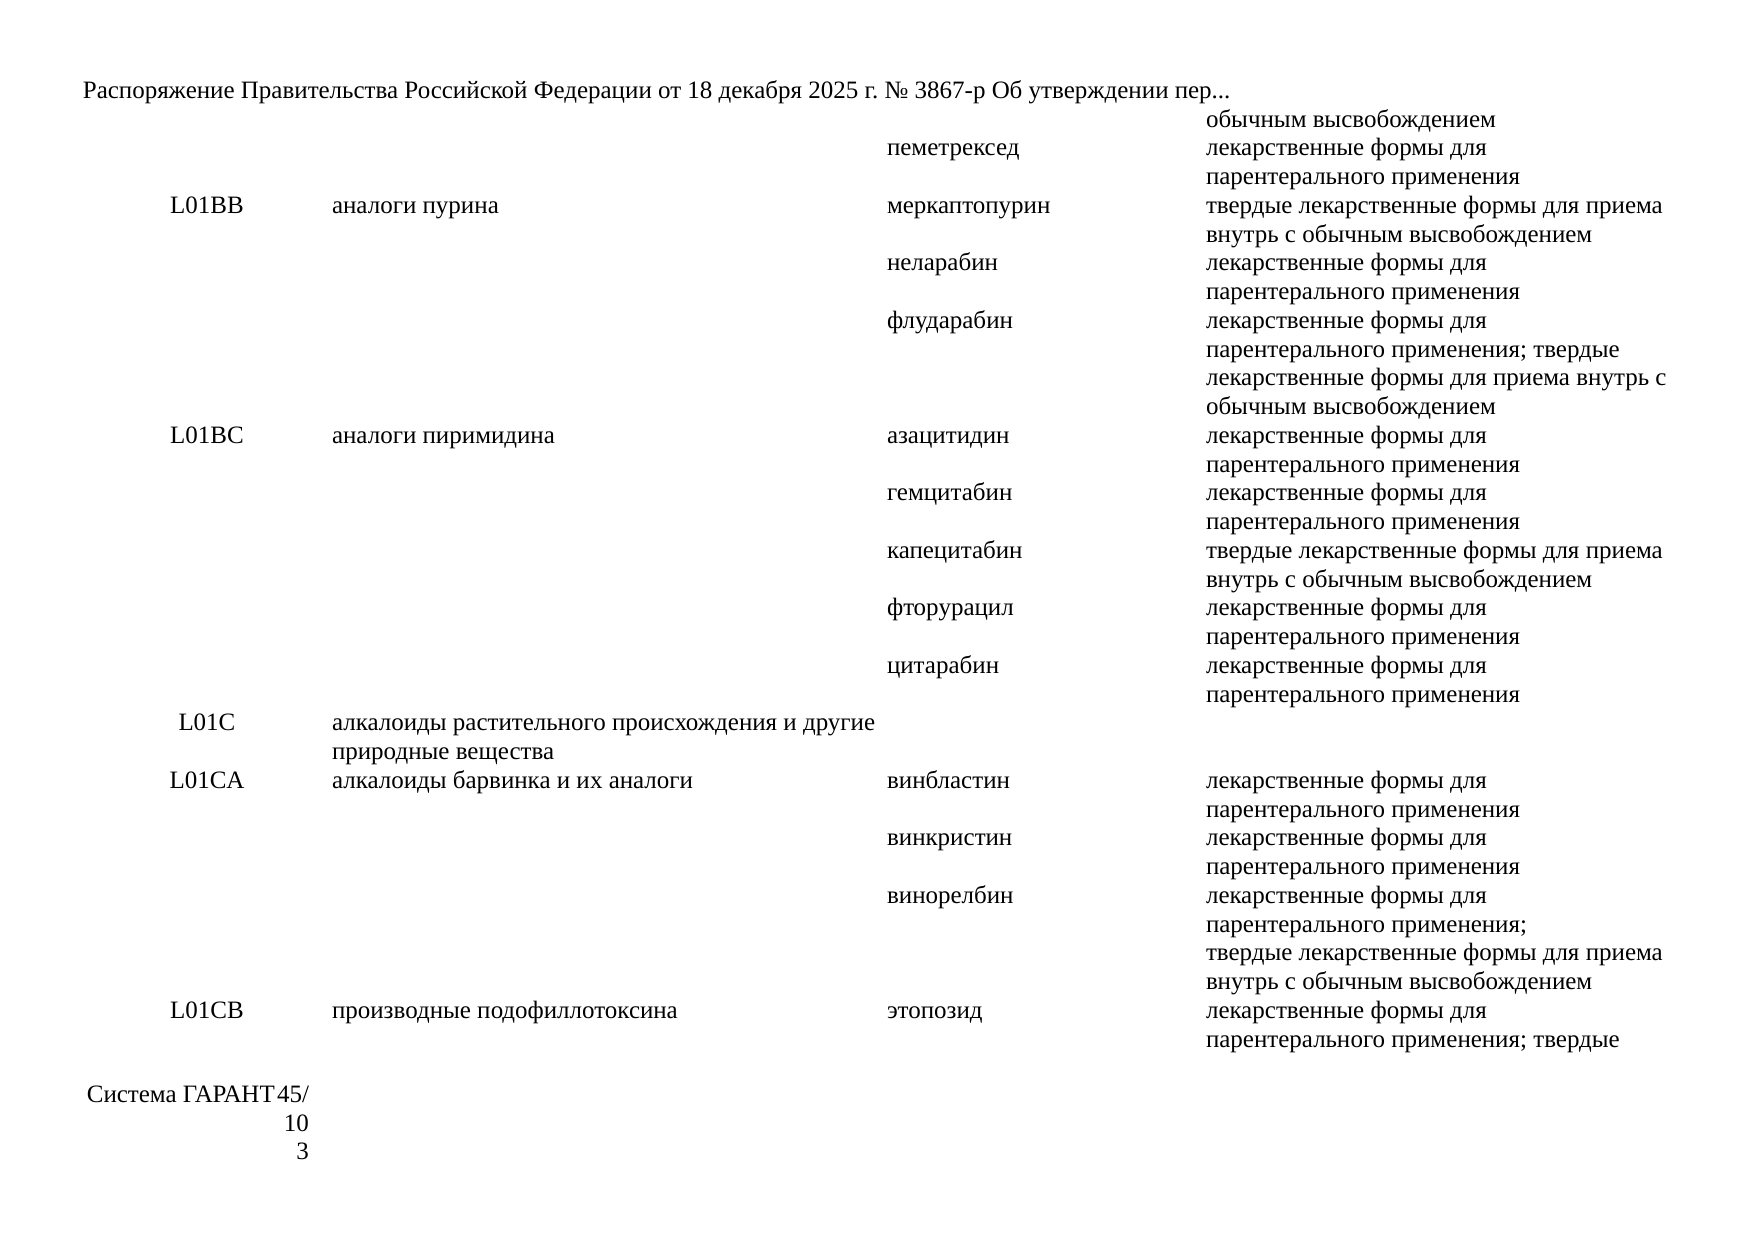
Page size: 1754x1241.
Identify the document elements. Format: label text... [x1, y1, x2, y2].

table_cell лекарственные формы для парентерального применения; твердые лекарственные формы для приема внутрь с обычным высвобождением [1205, 305, 1671, 420]
table_cell [886, 938, 1205, 995]
table_cell лекарственные формы для парентерального применения [1205, 478, 1671, 535]
table_cell L01CB [83, 995, 331, 1052]
table_cell [331, 535, 886, 592]
table_cell [331, 478, 886, 535]
table_cell лекарственные формы для парентерального применения [1205, 823, 1671, 880]
table_cell цитарабин [886, 650, 1205, 707]
table_cell [331, 133, 886, 190]
table_cell [83, 535, 331, 592]
table_cell [83, 133, 331, 190]
table_cell лекарственные формы для парентерального применения [1205, 650, 1671, 707]
table_cell винбластин [886, 765, 1205, 822]
table_cell фторурацил [886, 593, 1205, 650]
table_cell азацитидин [886, 420, 1205, 477]
table_cell алкалоиды растительного происхождения и другие природные вещества [331, 708, 886, 765]
table_cell неларабин [886, 248, 1205, 305]
table_cell [83, 248, 331, 305]
table_cell аналоги пурина [331, 190, 886, 247]
table_cell L01BC [83, 420, 331, 477]
table_cell L01C [83, 708, 331, 765]
table_cell винкристин [886, 823, 1205, 880]
table_cell аналоги пиримидина [331, 420, 886, 477]
table_cell [83, 880, 331, 937]
table_cell лекарственные формы для парентерального применения [1205, 248, 1671, 305]
table_cell [83, 104, 331, 132]
table_cell лекарственные формы для парентерального применения [1205, 133, 1671, 190]
table_cell [331, 248, 886, 305]
table_cell [886, 104, 1205, 132]
table_cell L01BB [83, 190, 331, 247]
table_cell лекарственные формы для парентерального применения [1205, 420, 1671, 477]
table_cell меркаптопурин [886, 190, 1205, 247]
table_cell [83, 478, 331, 535]
table_cell [331, 938, 886, 995]
table_cell винорелбин [886, 880, 1205, 937]
table_cell [83, 650, 331, 707]
table_cell твердые лекарственные формы для приема внутрь с обычным высвобождением [1205, 190, 1671, 247]
table_cell [331, 880, 886, 937]
table_cell твердые лекарственные формы для приема внутрь с обычным высвобождением [1205, 535, 1671, 592]
table_cell пеметрексед [886, 133, 1205, 190]
table_cell твердые лекарственные формы для приема внутрь с обычным высвобождением [1205, 938, 1671, 995]
table_cell производные подофиллотоксина [331, 995, 886, 1052]
table_cell лекарственные формы для парентерального применения; твердые [1205, 995, 1671, 1052]
table_cell алкалоиды барвинка и их аналоги [331, 765, 886, 822]
table_cell гемцитабин [886, 478, 1205, 535]
table_cell [83, 823, 331, 880]
table_cell лекарственные формы для парентерального применения; [1205, 880, 1671, 937]
table_cell капецитабин [886, 535, 1205, 592]
table_cell [83, 305, 331, 420]
table_cell L01CA [83, 765, 331, 822]
table_cell [331, 593, 886, 650]
table_cell обычным высвобождением [1205, 104, 1671, 132]
table_cell [886, 708, 1205, 765]
table_cell [331, 650, 886, 707]
table_cell [331, 104, 886, 132]
table_cell [1205, 708, 1671, 765]
table_cell [83, 938, 331, 995]
table_cell этопозид [886, 995, 1205, 1052]
table_cell флударабин [886, 305, 1205, 420]
table_cell лекарственные формы для парентерального применения [1205, 593, 1671, 650]
table_cell [83, 593, 331, 650]
table_cell [331, 823, 886, 880]
table_cell лекарственные формы для парентерального применения [1205, 765, 1671, 822]
table_cell [331, 305, 886, 420]
